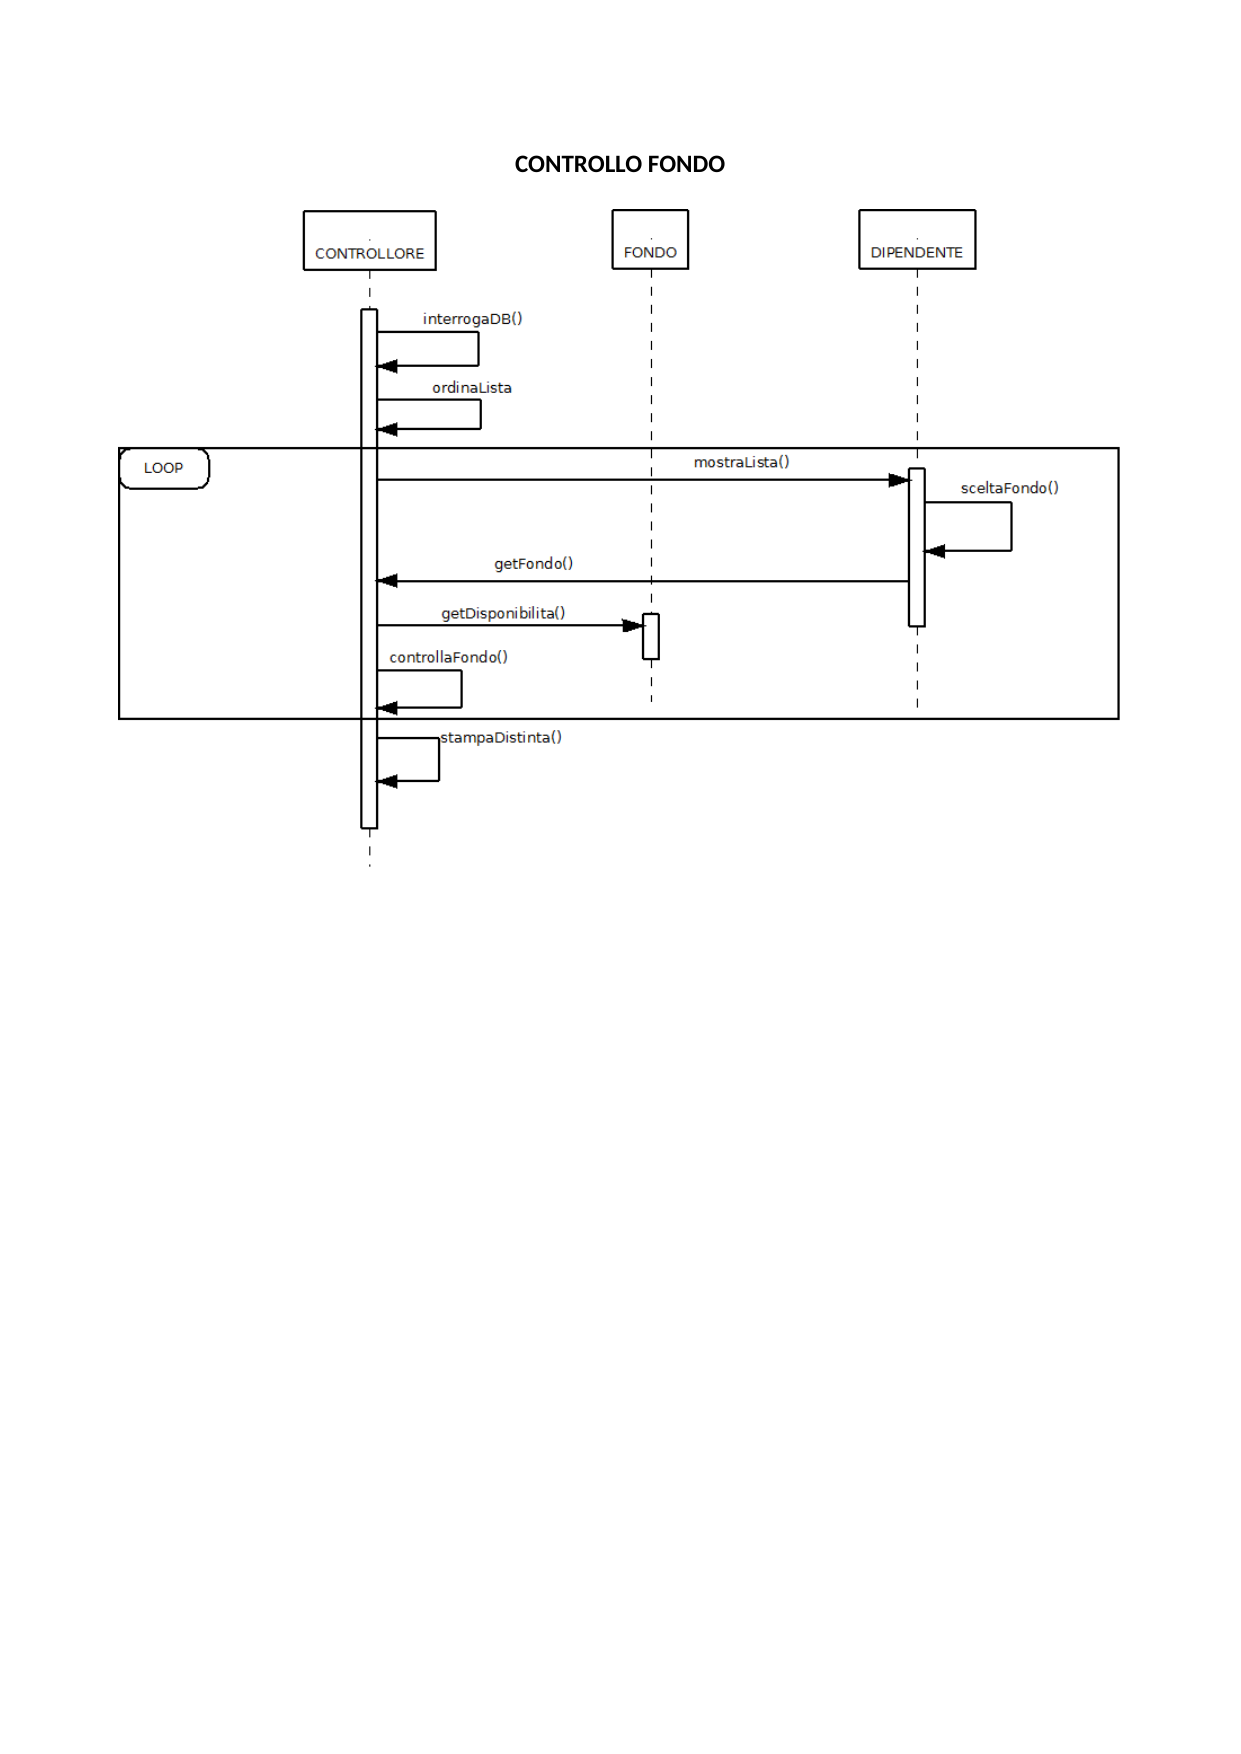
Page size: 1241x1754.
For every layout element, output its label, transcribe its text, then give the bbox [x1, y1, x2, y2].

picture [118, 209, 1122, 869]
text CONTROLLO FONDO [118, 149, 1122, 179]
